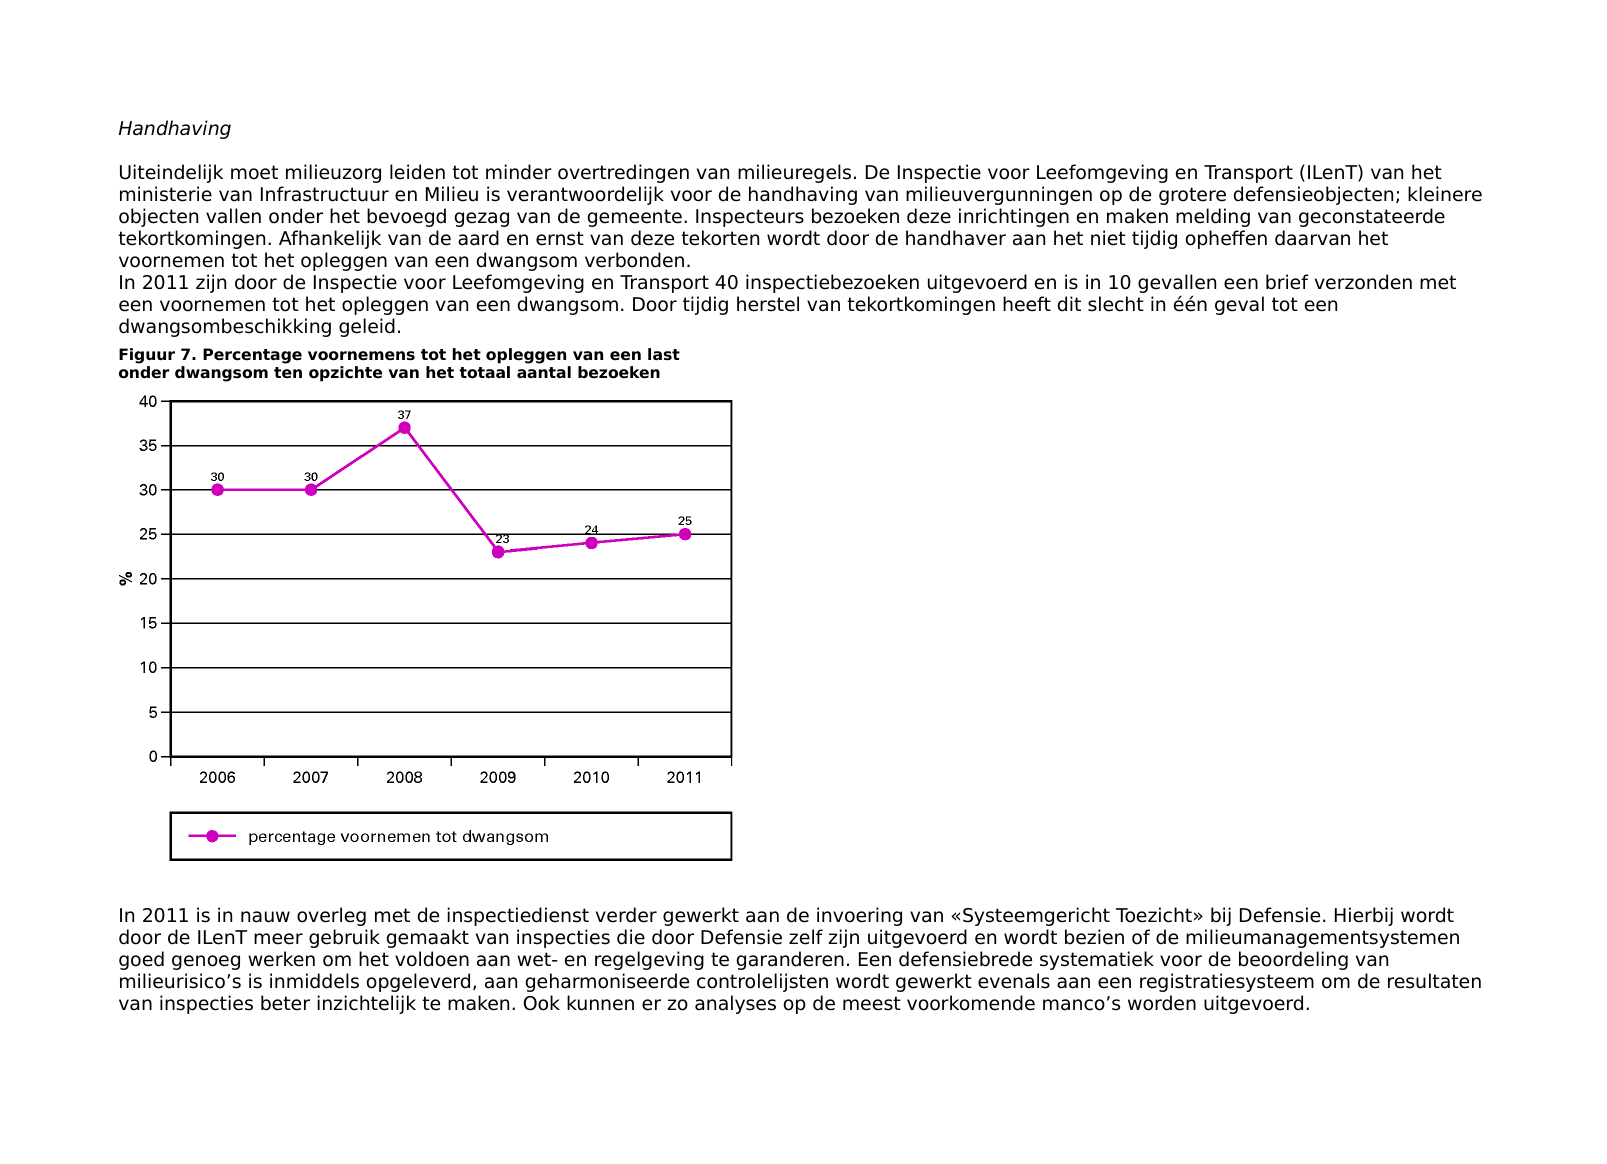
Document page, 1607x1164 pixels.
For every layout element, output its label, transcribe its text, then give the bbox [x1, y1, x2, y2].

text Figuur 7. Percentage voornemens tot het opleggen van een last onder dwangsom ten opzichte van het totaal aantal bezoeken [118, 346, 732, 382]
subtitle Handhaving [118, 118, 1488, 140]
text Uiteindelijk moet milieuzorg leiden tot minder overtredingen van milieuregels. De Inspectie voor Leefomgeving en Transport (ILenT) van het ministerie van Infrastructuur en Milieu is verantwoordelijk voor de handhaving van milieuvergunningen op de grotere defensieobjecten; kleinere objecten vallen onder het bevoegd gezag van de gemeente. Inspecteurs bezoeken deze inrichtingen en maken melding van geconstateerde tekortkomingen. Afhankelijk van de aard en ernst van deze tekorten wordt door de handhaver aan het niet tijdig opheffen daarvan het voornemen tot het opleggen van een dwangsom verbonden. [118, 162, 1488, 272]
text In 2011 is in nauw overleg met de inspectiedienst verder gewerkt aan de invoering van «Systeemgericht Toezicht» bij Defensie. Hierbij wordt door de ILenT meer gebruik gemaakt van inspecties die door Defensie zelf zijn uitgevoerd en wordt bezien of de milieumanagementsystemen goed genoeg werken om het voldoen aan wet- en regelgeving te garanderen. Een defensiebrede systematiek voor de beoordeling van milieurisico’s is inmiddels opgeleverd, aan geharmoniseerde controlelijsten wordt gewerkt evenals aan een registratiesysteem om de resultaten van inspecties beter inzichtelijk te maken. Ook kunnen er zo analyses op de meest voorkomende manco’s worden uitgevoerd. [118, 905, 1488, 1015]
text In 2011 zijn door de Inspectie voor Leefomgeving en Transport 40 inspectiebezoeken uitgevoerd en is in 10 gevallen een brief verzonden met een voornemen tot het opleggen van een dwangsom. Door tijdig herstel van tekortkomingen heeft dit slecht in één geval tot een dwangsombeschikking geleid. [118, 272, 1488, 338]
picture [118, 394, 733, 861]
